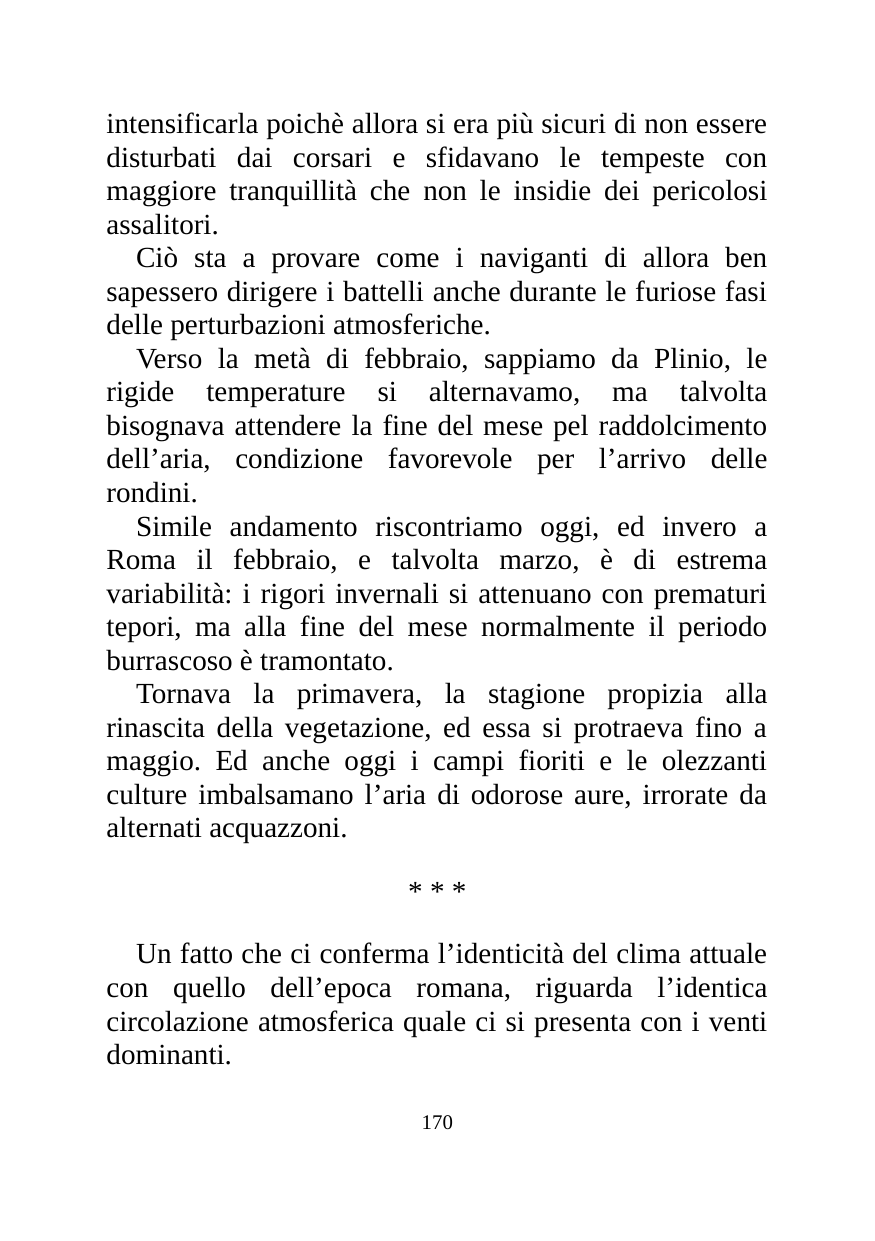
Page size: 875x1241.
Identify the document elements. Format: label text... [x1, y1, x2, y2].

text * * * [106, 874, 768, 907]
text Tornava la primavera, la stagione propizia alla rinascita della vegetazione, ed essa si protraeva fino a maggio. Ed anche oggi i campi fioriti e le olezzanti culture imbalsamano l’aria di odorose aure, irrorate da alternati acquazzoni. [106, 676, 768, 844]
text intensificarla poichè allora si era più sicuri di non essere disturbati dai corsari e sfidavano le tempeste con maggiore tranquillità che non le insidie dei pericolosi assalitori. [106, 106, 768, 240]
text Ciò sta a provare come i naviganti di allora ben sapessero dirigere i battelli anche durante le furiose fasi delle perturbazioni atmosferiche. [106, 240, 768, 341]
text Verso la metà di febbraio, sappiamo da Plinio, le rigide temperature si alternavamo, ma talvolta bisognava attendere la fine del mese pel raddolcimento dell’aria, condizione favorevole per l’arrivo delle rondini. [106, 341, 768, 509]
text Un fatto che ci conferma l’identicità del clima attuale con quello dell’epoca romana, riguarda l’identica circolazione atmosferica quale ci si presenta con i venti dominanti. [106, 937, 768, 1071]
text Simile andamento riscontriamo oggi, ed invero a Roma il febbraio, e talvolta marzo, è di estrema variabilità: i rigori invernali si attenuano con prematuri tepori, ma alla fine del mese normalmente il periodo burrascoso è tramontato. [106, 509, 768, 676]
